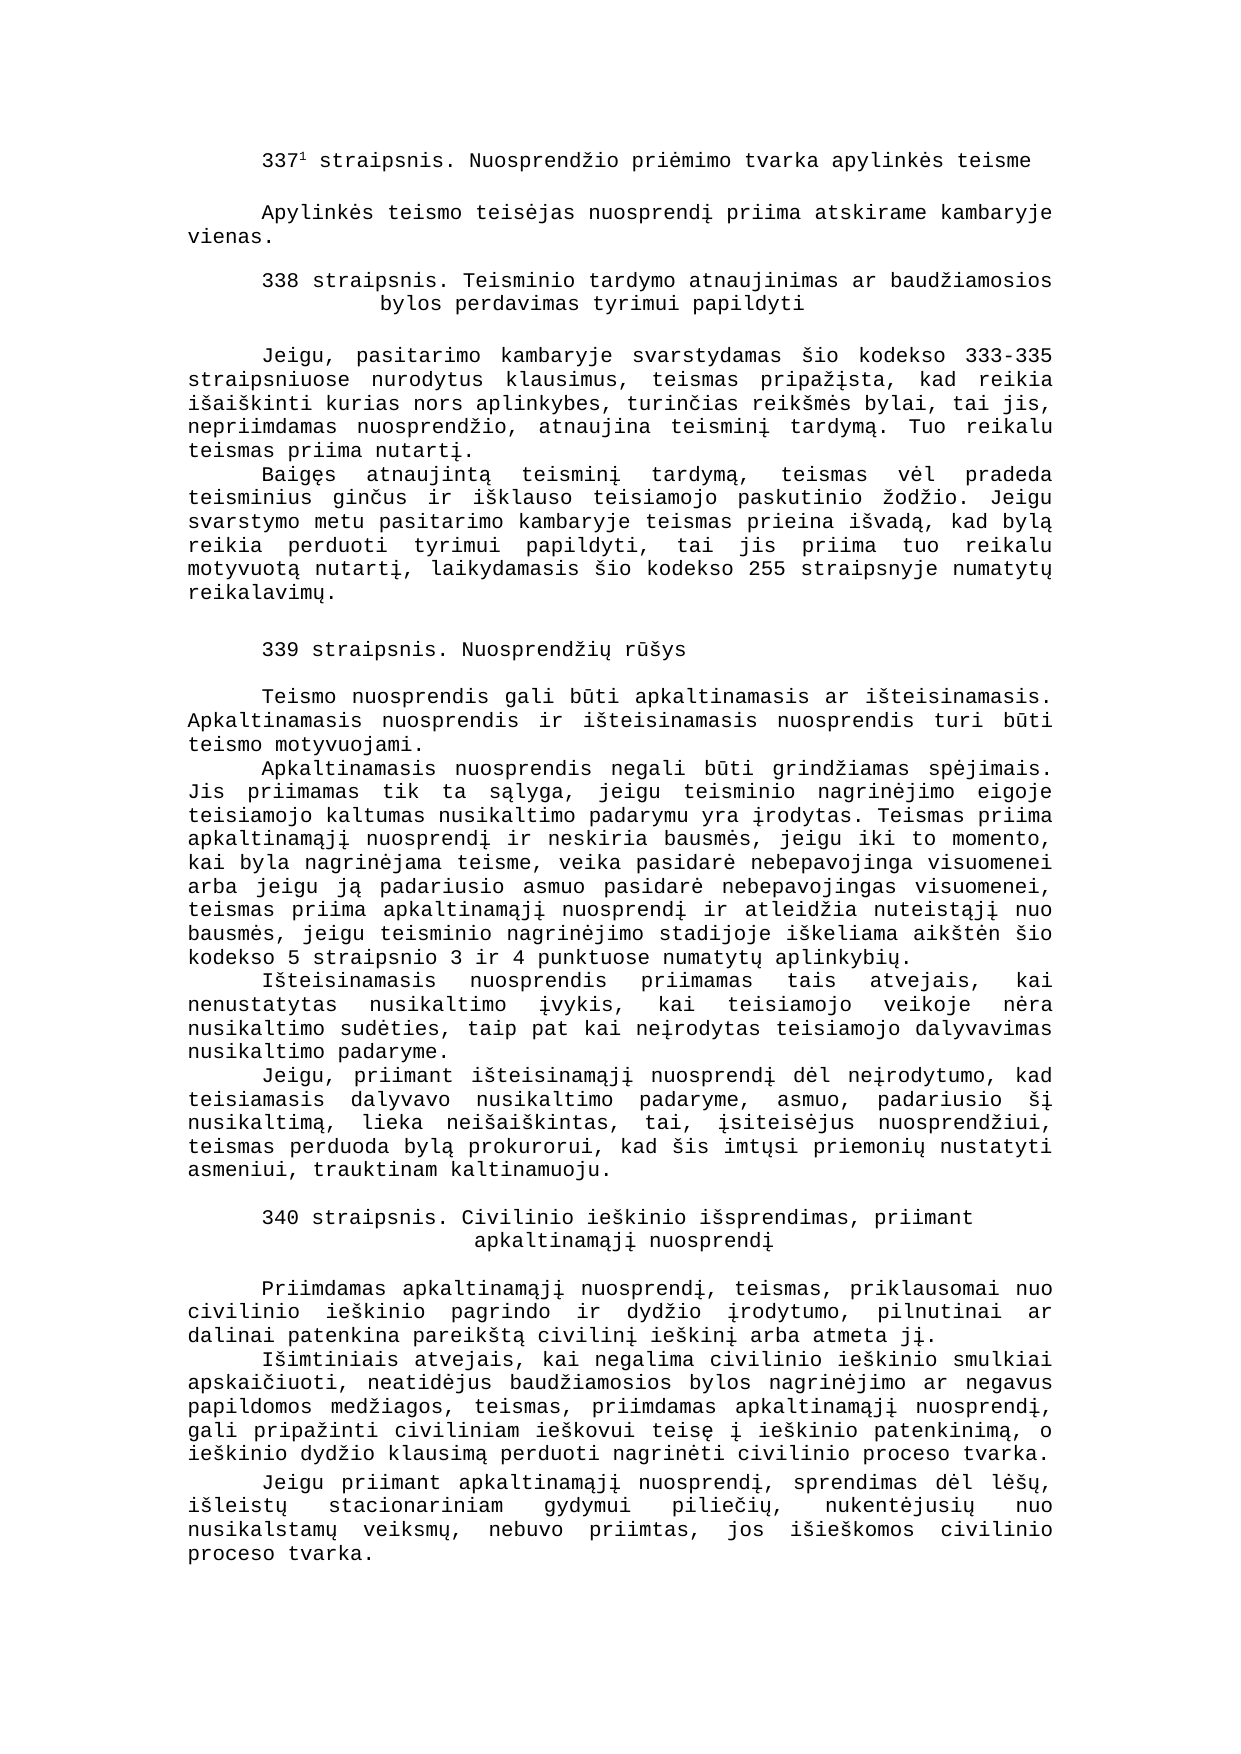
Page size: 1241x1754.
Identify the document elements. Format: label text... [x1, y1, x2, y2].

text Išimtiniais atvejais, kai negalima civilinio ieškinio smulkiai apskaičiuoti, neatidėjus baudžiamosios bylos nagrinėjimo ar negavus papildomos medžiagos, teismas, priimdamas apkaltinamąjį nuosprendį, gali pripažinti civiliniam ieškovui teisę į ieškinio patenkinimą, o ieškinio dydžio klausimą perduoti nagrinėti civilinio proceso tvarka. [187, 1349, 1053, 1467]
text Apylinkės teismo teisėjas nuosprendį priima atskirame kambaryje vienas. [187, 202, 1053, 249]
text Teismo nuosprendis gali būti apkaltinamasis ar išteisinamasis. Apkaltinamasis nuosprendis ir išteisinamasis nuosprendis turi būti teismo motyvuojami. [187, 687, 1053, 757]
text Jeigu priimant apkaltinamąjį nuosprendį, sprendimas dėl lėšų, išleistų stacionariniam gydymui piliečių, nukentėjusių nuo nusikalstamų veiksmų, nebuvo priimtas, jos išieškomos civilinio proceso tvarka. [187, 1472, 1053, 1566]
text Jeigu, priimant išteisinamąjį nuosprendį dėl neįrodytumo, kad teisiamasis dalyvavo nusikaltimo padaryme, asmuo, padariusio šį nusikaltimą, lieka neišaiškintas, tai, įsiteisėjus nuosprendžiui, teismas perduoda bylą prokurorui, kad šis imtųsi priemonių nustatyti asmeniui, trauktinam kaltinamuoju. [187, 1065, 1053, 1183]
text 338 straipsnis. Teisminio tardymo atnaujinimas ar baudžiamosios bylos perdavimas tyrimui papildyti [261, 269, 1053, 317]
text apkaltinamąjį nuosprendį [187, 1230, 1053, 1254]
text 340 straipsnis. Civilinio ieškinio išsprendimas, priimant [187, 1207, 1053, 1230]
text Išteisinamasis nuosprendis priimamas tais atvejais, kai nenustatytas nusikaltimo įvykis, kai teisiamojo veikoje nėra nusikaltimo sudėties, taip pat kai neįrodytas teisiamojo dalyvavimas nusikaltimo padaryme. [187, 970, 1053, 1065]
text Priimdamas apkaltinamąjį nuosprendį, teismas, priklausomai nuo civilinio ieškinio pagrindo ir dydžio įrodytumo, pilnutinai ar dalinai patenkina pareikštą civilinį ieškinį arba atmeta jį. [187, 1278, 1053, 1349]
text Apkaltinamasis nuosprendis negali būti grindžiamas spėjimais. Jis priimamas tik ta sąlyga, jeigu teisminio nagrinėjimo eigoje teisiamojo kaltumas nusikaltimo padarymu yra įrodytas. Teismas priima apkaltinamąjį nuosprendį ir neskiria bausmės, jeigu iki to momento, kai byla nagrinėjama teisme, veika pasidarė nebepavojinga visuomenei arba jeigu ją padariusio asmuo pasidarė nebepavojingas visuomenei, teismas priima apkaltinamąjį nuosprendį ir atleidžia nuteistąjį nuo bausmės, jeigu teisminio nagrinėjimo stadijoje iškeliama aikštėn šio kodekso 5 straipsnio 3 ir 4 punktuose numatytų aplinkybių. [187, 757, 1053, 970]
text Baigęs atnaujintą teisminį tardymą, teismas vėl pradeda teisminius ginčus ir išklauso teisiamojo paskutinio žodžio. Jeigu svarstymo metu pasitarimo kambaryje teismas prieina išvadą, kad bylą reikia perduoti tyrimui papildyti, tai jis priima tuo reikalu motyvuotą nutartį, laikydamasis šio kodekso 255 straipsnyje numatytų reikalavimų. [187, 464, 1053, 606]
text 3371 straipsnis. Nuosprendžio priėmimo tvarka apylinkės teisme [187, 150, 1053, 174]
text Jeigu, pasitarimo kambaryje svarstydamas šio kodekso 333-335 straipsniuose nurodytus klausimus, teismas pripažįsta, kad reikia išaiškinti kurias nors aplinkybes, turinčias reikšmės bylai, tai jis, nepriimdamas nuosprendžio, atnaujina teisminį tardymą. Tuo reikalu teismas priima nutartį. [187, 346, 1053, 464]
text 339 straipsnis. Nuosprendžių rūšys [187, 639, 1053, 663]
